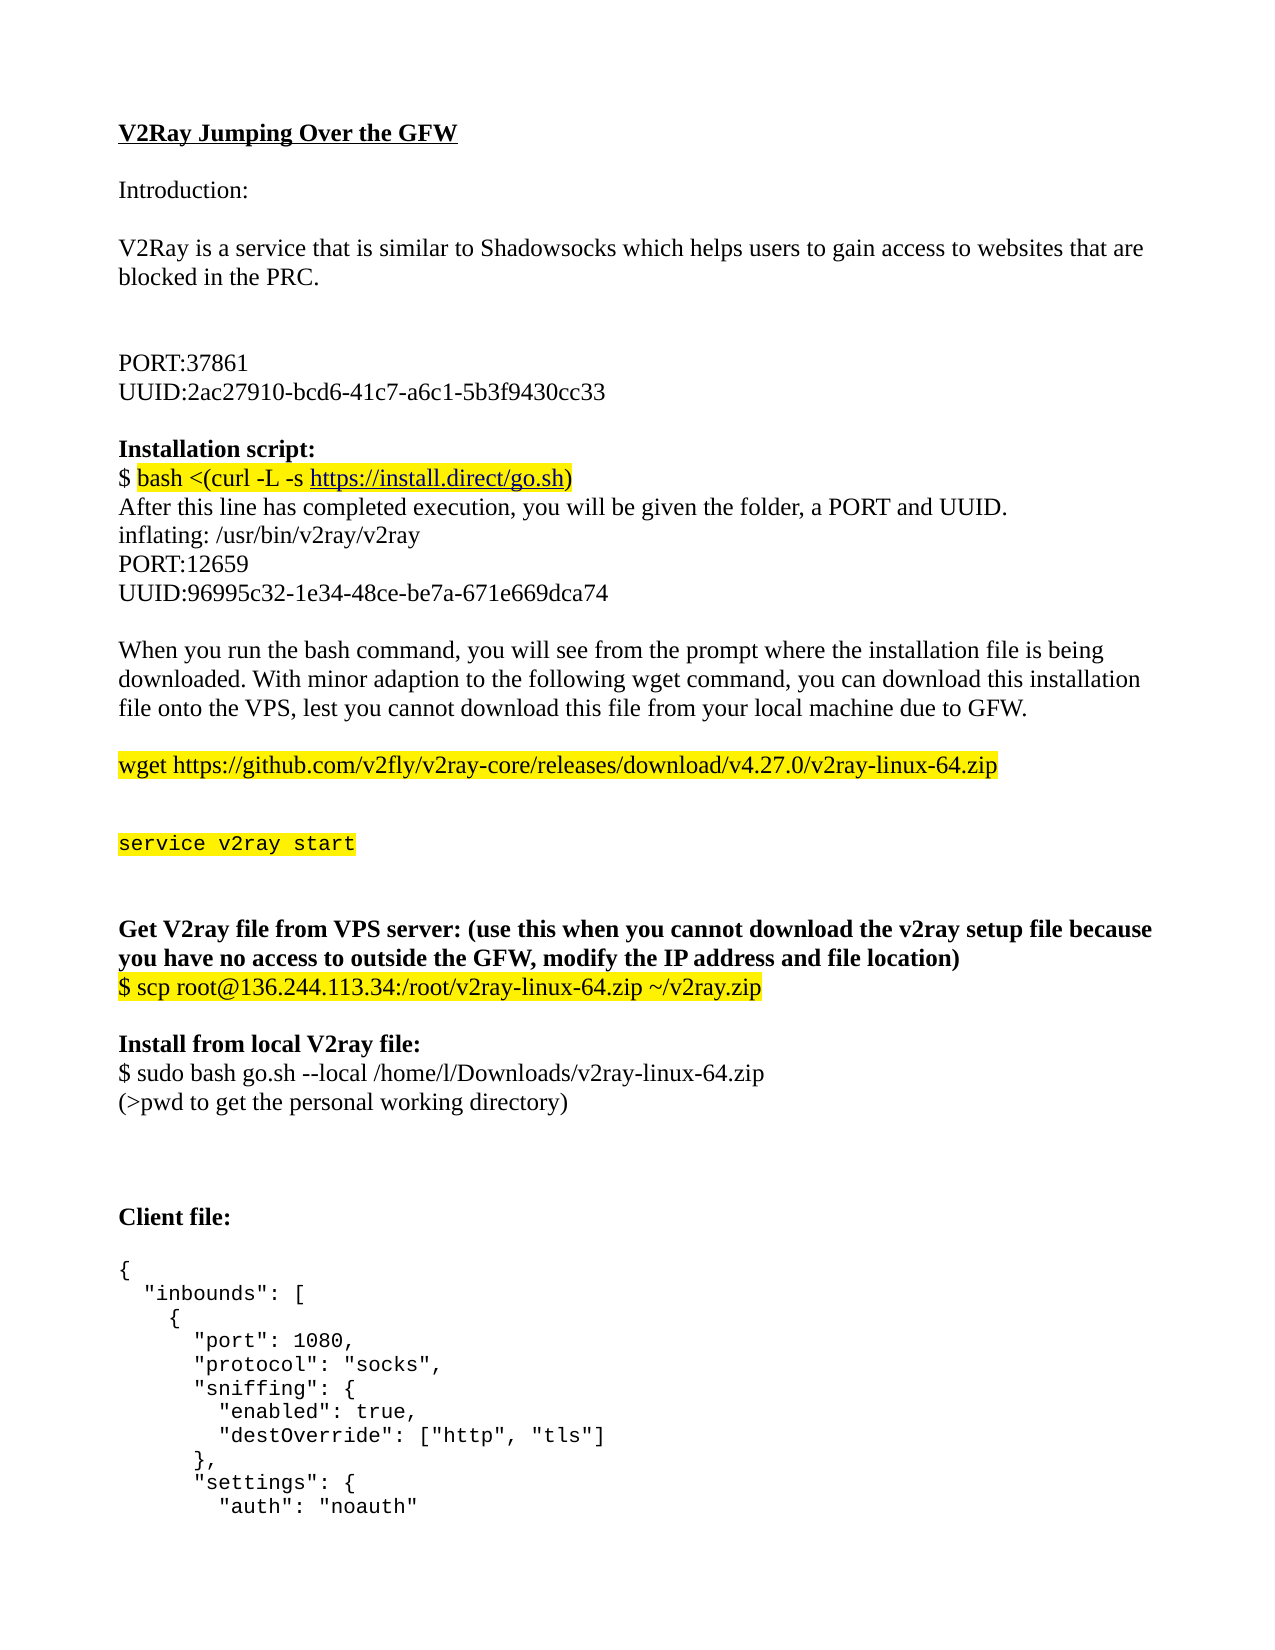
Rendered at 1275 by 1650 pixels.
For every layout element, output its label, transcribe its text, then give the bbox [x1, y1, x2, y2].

text $ sudo bash go.sh --local /home/l/Downloads/v2ray-linux-64.zip [118, 1058, 1157, 1087]
text "port": 1080, [118, 1330, 1157, 1354]
text service v2ray start [118, 832, 1157, 856]
text When you run the bash command, you will see from the prompt where the installation file is being downloaded. With minor adaption to the following wget command, you can download this installation file onto the VPS, lest you cannot download this file from your local machine due to GFW. [118, 636, 1157, 722]
text V2Ray Jumping Over the GFW [118, 118, 1157, 147]
text $ bash <(curl -L -s https://install.direct/go.sh) [118, 463, 1157, 492]
text V2Ray is a service that is similar to Shadowsocks which helps users to gain access to websites that are blocked in the PRC. [118, 233, 1157, 291]
text (>pwd to get the personal working directory) [118, 1087, 1157, 1116]
text "enabled": true, [118, 1401, 1157, 1425]
text "inbounds": [ [118, 1283, 1157, 1307]
text UUID:2ac27910-bcd6-41c7-a6c1-5b3f9430cc33 [118, 377, 1157, 406]
text Client file: [118, 1202, 1157, 1231]
text $ scp root@136.244.113.34:/root/v2ray-linux-64.zip ~/v2ray.zip [118, 972, 1157, 1001]
text "auth": "noauth" [118, 1496, 1157, 1519]
text After this line has completed execution, you will be given the folder, a PORT and UUID. [118, 492, 1157, 521]
text { [118, 1259, 1157, 1283]
text "protocol": "socks", [118, 1354, 1157, 1378]
text PORT:37861 [118, 348, 1157, 377]
text Install from local V2ray file: [118, 1029, 1157, 1058]
text "settings": { [118, 1472, 1157, 1496]
text Introduction: [118, 176, 1157, 204]
text inflating: /usr/bin/v2ray/v2ray [118, 521, 1157, 549]
text Installation script: [118, 434, 1157, 463]
text UUID:96995c32-1e34-48ce-be7a-671e669dca74 [118, 578, 1157, 607]
text PORT:12659 [118, 549, 1157, 578]
text Get V2ray file from VPS server: (use this when you cannot download the v2ray setup file because you have no access to outside the GFW, modify the IP address and file location) [118, 914, 1157, 972]
text wget https://github.com/v2fly/v2ray-core/releases/download/v4.27.0/v2ray-linux-64.zip [118, 751, 1157, 779]
text "sniffing": { [118, 1378, 1157, 1401]
text }, [118, 1448, 1157, 1472]
text "destOverride": ["http", "tls"] [118, 1425, 1157, 1448]
text { [118, 1307, 1157, 1330]
